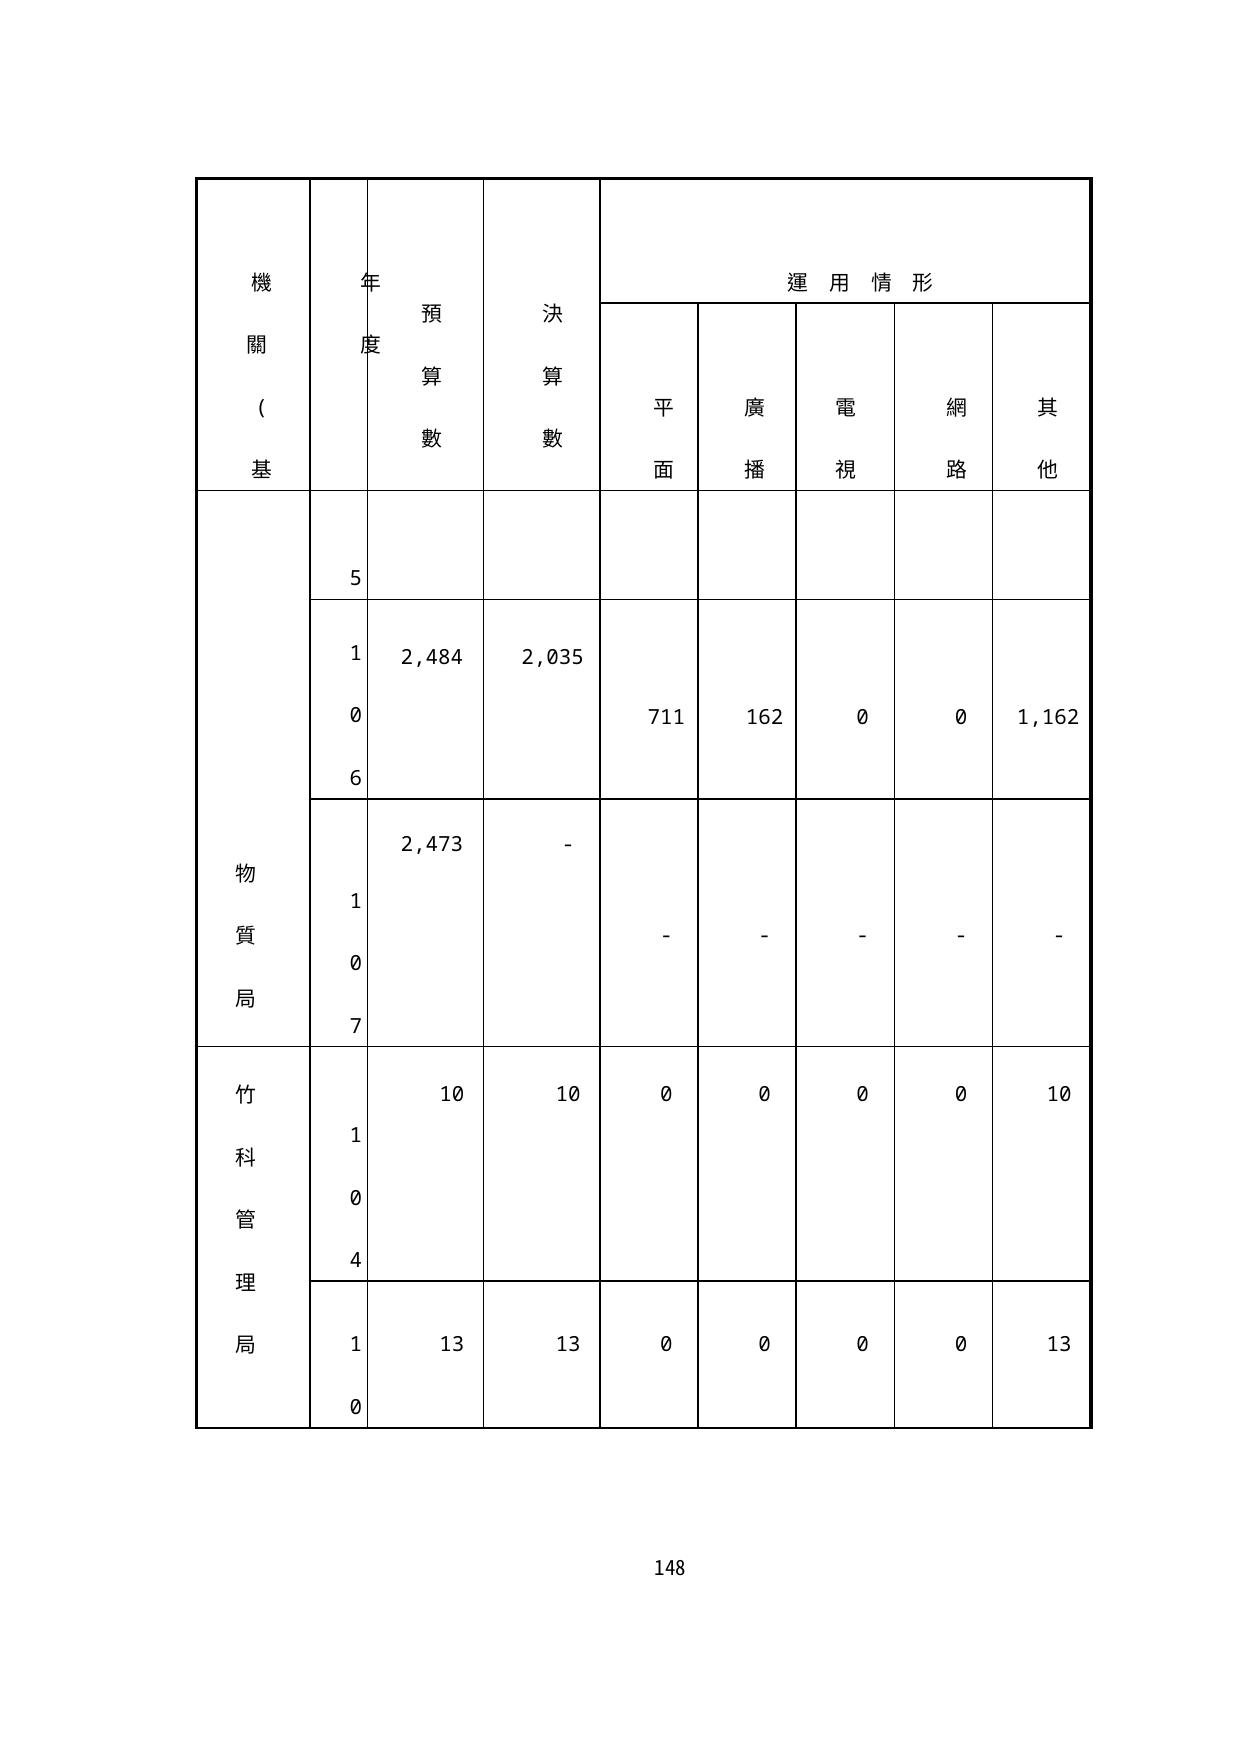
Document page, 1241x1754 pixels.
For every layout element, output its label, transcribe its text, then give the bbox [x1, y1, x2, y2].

table_cell 0 [797, 1282, 894, 1427]
table_cell [368, 491, 483, 598]
table_cell 0 [895, 600, 992, 798]
table_cell [699, 491, 795, 598]
table_cell 0 [797, 1047, 894, 1280]
table_header 決算數 [484, 180, 599, 490]
table_cell - [895, 800, 992, 1046]
table_header 運用情形 [601, 180, 1089, 302]
table_cell 0 [699, 1047, 795, 1280]
table_cell 5 [311, 491, 367, 598]
table_cell [797, 491, 894, 598]
table_cell 162 [699, 600, 795, 798]
table_cell 竹科管理局 [198, 1047, 309, 1427]
table_header 預算數 [368, 180, 483, 490]
table_cell 1,162 [993, 600, 1089, 798]
table_cell 106 [311, 600, 367, 798]
table_cell - [993, 800, 1089, 1046]
table_cell 0 [895, 1282, 992, 1427]
table_cell - [797, 800, 894, 1046]
table_cell [601, 491, 697, 598]
table_cell 107 [311, 800, 367, 1046]
table_cell 0 [895, 1047, 992, 1280]
table_cell 物質局 [198, 491, 309, 1046]
table_cell [895, 491, 992, 598]
table_cell [484, 491, 599, 598]
table_cell 10 [484, 1047, 599, 1280]
table_cell 0 [797, 600, 894, 798]
table_cell 13 [993, 1282, 1089, 1427]
table_cell 電視 [797, 304, 894, 490]
table_cell 13 [484, 1282, 599, 1427]
table_cell - [484, 800, 599, 1046]
table_header 機關(基金)名稱 [198, 180, 309, 490]
table_header 年度 [311, 180, 367, 490]
table_cell 2,035 [484, 600, 599, 798]
table_cell 0 [601, 1047, 697, 1280]
table_cell 平面 [601, 304, 697, 490]
table_cell 10 [311, 1282, 367, 1427]
table_cell 10 [993, 1047, 1089, 1280]
table_cell 網路 [895, 304, 992, 490]
table_cell 13 [368, 1282, 483, 1427]
table_cell - [699, 800, 795, 1046]
table_cell 0 [699, 1282, 795, 1427]
table_cell 2,484 [368, 600, 483, 798]
table_cell [993, 491, 1089, 598]
table_cell 0 [601, 1282, 697, 1427]
table_cell 711 [601, 600, 697, 798]
table_cell 其他 [993, 304, 1089, 490]
table_cell 10 [368, 1047, 483, 1280]
table_cell - [601, 800, 697, 1046]
table_cell 104 [311, 1047, 367, 1280]
table_cell 2,473 [368, 800, 483, 1046]
table_cell 廣播 [699, 304, 795, 490]
